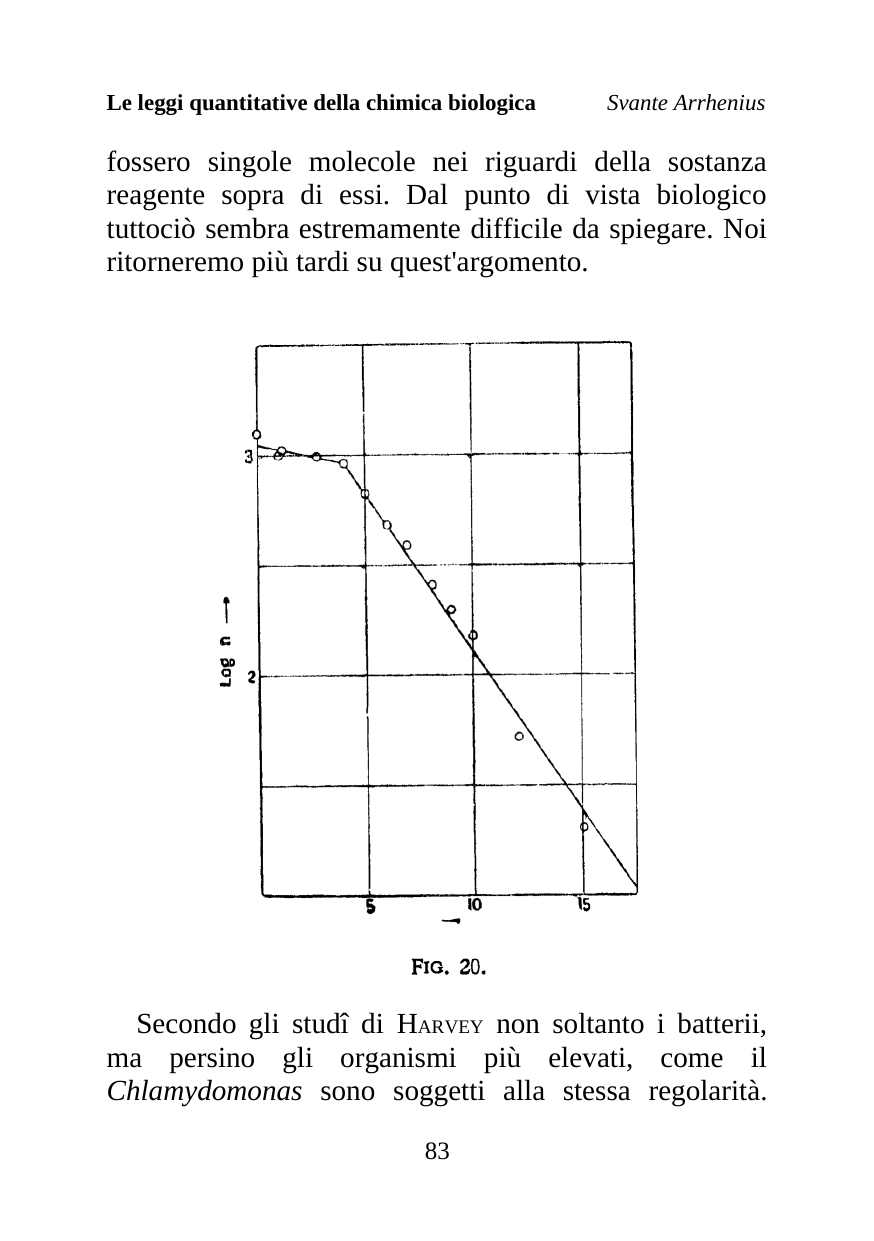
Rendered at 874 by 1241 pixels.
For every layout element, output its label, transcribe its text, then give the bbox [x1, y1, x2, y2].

text Secondo gli studî di Harvey non soltanto i batterii, ma persino gli organismi più elevati, come il Chlamydomonas sono soggetti alla stessa regolarità. [106, 1006, 768, 1107]
text fossero singole molecole nei riguardi della sostanza reagente sopra di essi. Dal punto di vista biologico tuttociò sembra estremamente difficile da spiegare. Noi ritorneremo più tardi su quest'argomento. [106, 144, 768, 278]
picture [196, 320, 678, 998]
